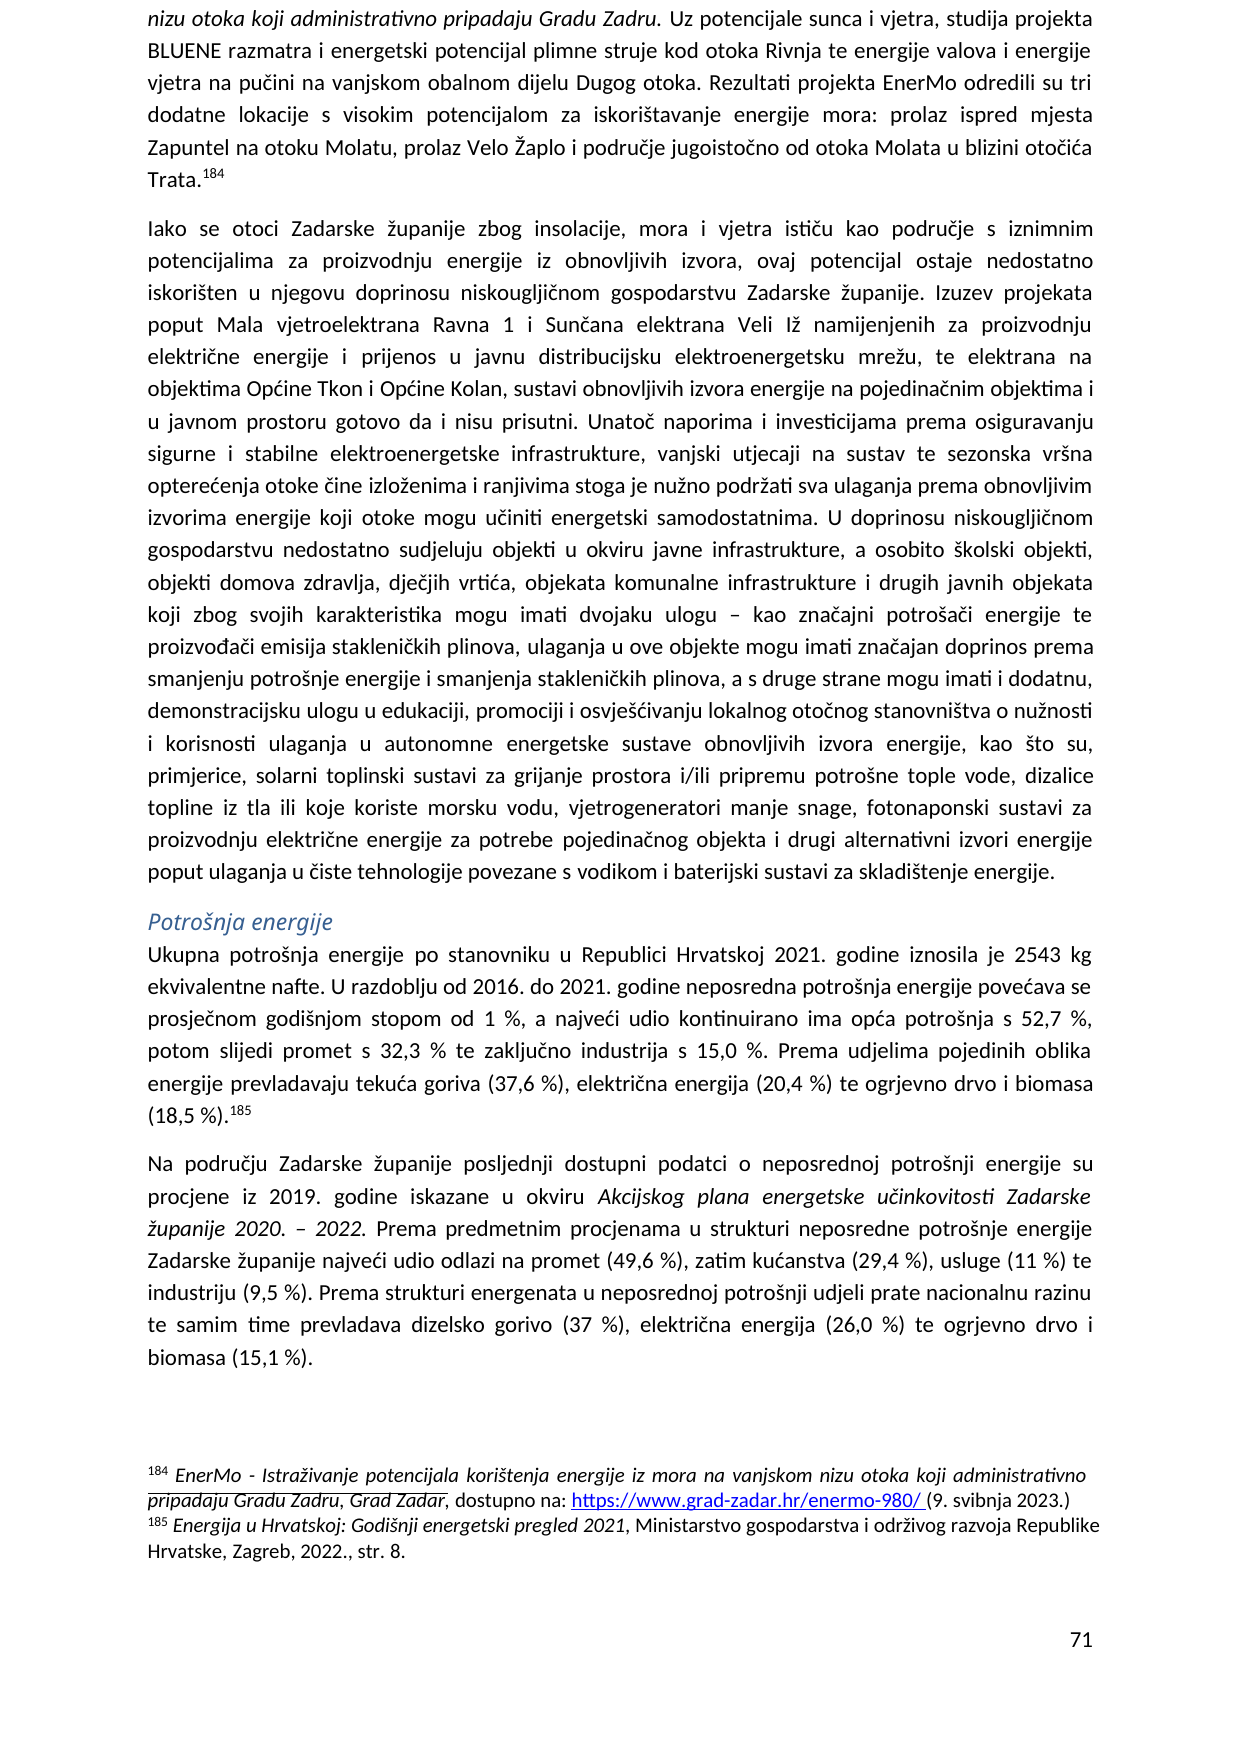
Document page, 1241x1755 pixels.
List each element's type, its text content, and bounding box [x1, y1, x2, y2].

text Iako se otoci Zadarske županije zbog insolacije, mora i vjetra ističu kao područje s iznimnim potencijalima za proizvodnju energije iz obnovljivih izvora, ovaj potencijal ostaje nedostatno iskorišten u njegovu doprinosu niskougljičnom gospodarstvu Zadarske županije. Izuzev projekata poput Mala vjetroelektrana Ravna 1 i Sunčana elektrana Veli Iž namijenjenih za proizvodnju električne energije i prijenos u javnu distribucijsku elektroenergetsku mrežu, te elektrana na objektima Općine Tkon i Općine Kolan, sustavi obnovljivih izvora energije na pojedinačnim objektima i u javnom prostoru gotovo da i nisu prisutni. Unatoč naporima i investicijama prema osiguravanju sigurne i stabilne elektroenergetske infrastrukture, vanjski utjecaji na sustav te sezonska vršna opterećenja otoke čine izloženima i ranjivima stoga je nužno podržati sva ulaganja prema obnovljivim izvorima energije koji otoke mogu učiniti energetski samodostatnima. U doprinosu niskougljičnom gospodarstvu nedostatno sudjeluju objekti u okviru javne infrastrukture, a osobito školski objekti, objekti domova zdravlja, dječjih vrtića, objekata komunalne infrastrukture i drugih javnih objekata koji zbog svojih karakteristika mogu imati dvojaku ulogu – kao značajni potrošači energije te proizvođači emisija stakleničkih plinova, ulaganja u ove objekte mogu imati značajan doprinos prema smanjenju potrošnje energije i smanjenja stakleničkih plinova, a s druge strane mogu imati i dodatnu, demonstracijsku ulogu u edukaciji, promociji i osvješćivanju lokalnog otočnog stanovništva o nužnosti i korisnosti ulaganja u autonomne energetske sustave obnovljivih izvora energije, kao što su, primjerice, solarni toplinski sustavi za grijanje prostora i/ili pripremu potrošne tople vode, dizalice topline iz tla ili koje koriste morsku vodu, vjetrogeneratori manje snage, fotonaponski sustavi za proizvodnju električne energije za potrebe pojedinačnog objekta i drugi alternativni izvori energije poput ulaganja u čiste tehnologije povezane s vodikom i baterijski sustavi za skladištenje energije. [147, 214, 1094, 885]
text Na području Zadarske županije posljednji dostupni podatci o neposrednoj potrošnji energije su procjene iz 2019. godine iskazane u okviru Akcijskog plana energetske učinkovitosti Zadarske županije 2020. – 2022. Prema predmetnim procjenama u strukturi neposredne potrošnje energije Zadarske županije najveći udio odlazi na promet (49,6 %), zatim kućanstva (29,4 %), usluge (11 %) te industriju (9,5 %). Prema strukturi energenata u neposrednoj potrošnji udjeli prate nacionalnu razinu te samim time prevladava dizelsko gorivo (37 %), električna energija (26,0 %) te ogrjevno drvo i biomasa (15,1 %). [147, 1149, 1094, 1371]
text 185 Energija u Hrvatskoj: Godišnji energetski pregled 2021, Ministarstvo gospodarstva i održivog razvoja Republike Hrvatske, Zagreb, 2022., str. 8. [147, 1513, 1138, 1563]
text 184 EnerMo - Istraživanje potencijala korištenja energije iz mora na vanjskom nizu otoka koji administrativno pripadaju Gradu Zadru, Grad Zadar, dostupno na: https://www.grad-zadar.hr/enermo-980/ (9. svibnja 2023.) [147, 1462, 1138, 1513]
text Potrošnja energije [147, 906, 1145, 938]
text nizu otoka koji administrativno pripadaju Gradu Zadru. Uz potencijale sunca i vjetra, studija projekta BLUENE razmatra i energetski potencijal plimne struje kod otoka Rivnja te energije valova i energije vjetra na pučini na vanjskom obalnom dijelu Dugog otoka. Rezultati projekta EnerMo odredili su tri dodatne lokacije s visokim potencijalom za iskorištavanje energije mora: prolaz ispred mjesta Zapuntel na otoku Molatu, prolaz Velo Žaplo i područje jugoistočno od otoka Molata u blizini otočića Trata.184 [147, 4, 1093, 193]
text Ukupna potrošnja energije po stanovniku u Republici Hrvatskoj 2021. godine iznosila je 2543 kg ekvivalentne nafte. U razdoblju od 2016. do 2021. godine neposredna potrošnja energije povećava se prosječnom godišnjom stopom od 1 %, a najveći udio kontinuirano ima opća potrošnja s 52,7 %, potom slijedi promet s 32,3 % te zaključno industrija s 15,0 %. Prema udjelima pojedinih oblika energije prevladavaju tekuća goriva (37,6 %), električna energija (20,4 %) te ogrjevno drvo i biomasa (18,5 %).185 [147, 940, 1094, 1129]
